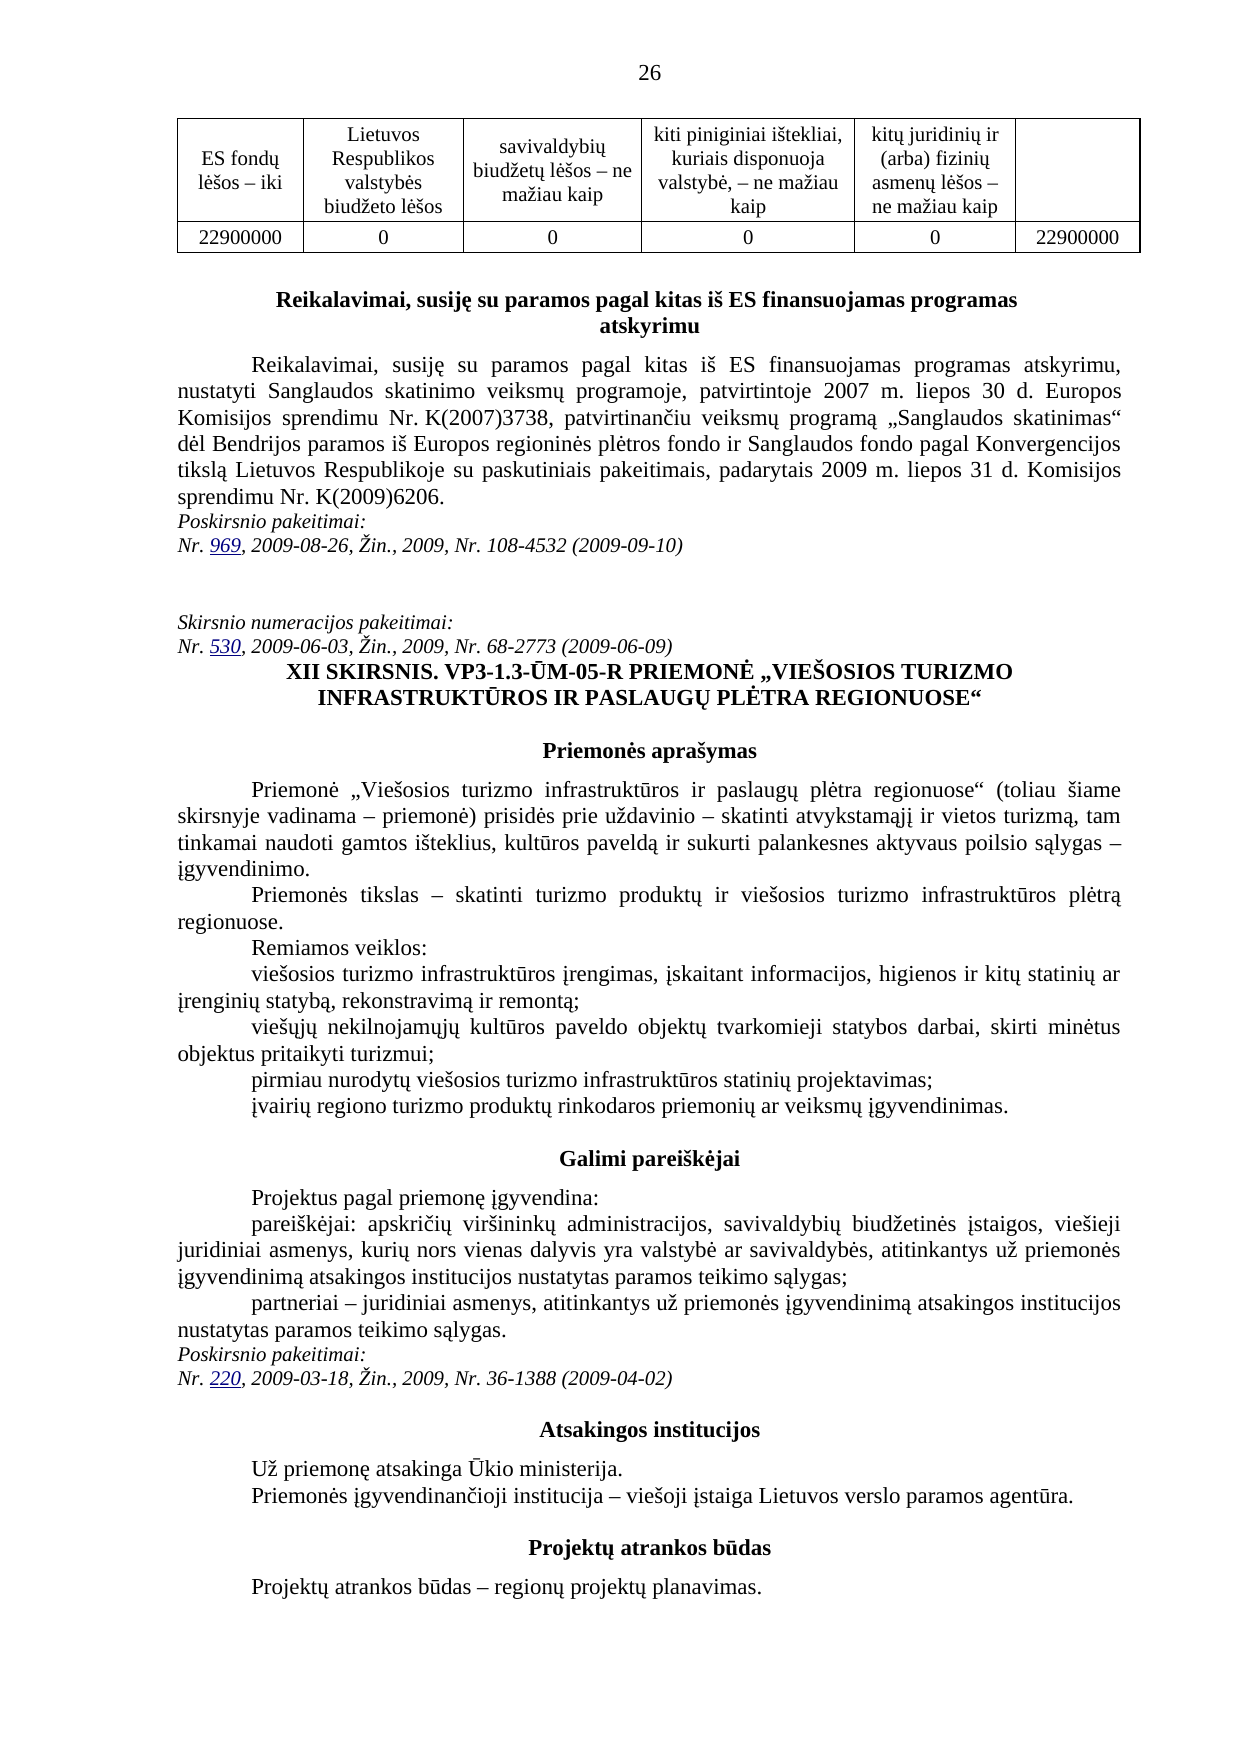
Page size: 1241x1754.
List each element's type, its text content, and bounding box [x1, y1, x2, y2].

text pirmiau nurodytų viešosios turizmo infrastruktūros statinių projektavimas; [177, 1066, 1122, 1092]
text Priemonės tikslas – skatinti turizmo produktų ir viešosios turizmo infrastruktūros plėtrą regionuose. [177, 881, 1122, 934]
text Reikalavimai, susiję su paramos pagal kitas iš ES finansuojamas programas atskyrimu [177, 286, 1122, 338]
text Nr. 220, 2009-03-18, Žin., 2009, Nr. 36-1388 (2009-04-02) [177, 1366, 1122, 1390]
text Projektų atrankos būdas [177, 1534, 1122, 1561]
table_cell 22900000 [178, 222, 303, 252]
text Atsakingos institucijos [177, 1416, 1122, 1443]
text partneriai – juridiniai asmenys, atitinkantys už priemonės įgyvendinimą atsakingos institucijos nustatytas paramos teikimo sąlygas. [177, 1289, 1122, 1342]
text Remiamos veiklos: [177, 934, 1122, 961]
text viešosios turizmo infrastruktūros įrengimas, įskaitant informacijos, higienos ir kitų statinių ar įrenginių statybą, rekonstravimą ir remontą; [177, 961, 1122, 1013]
table_cell Lietuvos Respublikos valstybės biudžeto lėšos [304, 119, 463, 221]
table_cell 0 [642, 222, 854, 252]
text Projektus pagal priemonę įgyvendina: [177, 1184, 1122, 1210]
text viešųjų nekilnojamųjų kultūros paveldo objektų tvarkomieji statybos darbai, skirti minėtus objektus pritaikyti turizmui; [177, 1013, 1122, 1066]
text Nr. 530, 2009-06-03, Žin., 2009, Nr. 68-2773 (2009-06-09) [177, 634, 1122, 658]
table_cell 0 [464, 222, 641, 252]
subtitle XII SKIRSNIS. VP3-1.3-ŪM-05-R PRIEMONĖ „VIEŠOSIOS TURIZMO INFRASTRUKTŪROS IR PASLAUGŲ PLĖTRA REGIONUOSE“ [177, 658, 1122, 711]
text Galimi pareiškėjai [177, 1145, 1122, 1171]
table_cell savivaldybių biudžetų lėšos – ne mažiau kaip [464, 119, 641, 221]
text Nr. 969, 2009-08-26, Žin., 2009, Nr. 108-4532 (2009-09-10) [177, 533, 1122, 557]
text Už priemonę atsakinga Ūkio ministerija. [177, 1455, 1122, 1482]
text Reikalavimai, susiję su paramos pagal kitas iš ES finansuojamas programas atskyrimu, nustatyti Sanglaudos skatinimo veiksmų programoje, patvirtintoje 2007 m. liepos 30 d. Europos Komisijos sprendimu Nr. K(2007)3738, patvirtinančiu veiksmų programą „Sanglaudos skatinimas“ dėl Bendrijos paramos iš Europos regioninės plėtros fondo ir Sanglaudos fondo pagal Konvergencijos tikslą Lietuvos Respublikoje su paskutiniais pakeitimais, padarytais 2009 m. liepos 31 d. Komisijos sprendimu Nr. K(2009)6206. [177, 351, 1122, 509]
table_cell ES fondų lėšos – iki [178, 119, 303, 221]
table_header [1016, 119, 1139, 221]
text Poskirsnio pakeitimai: [177, 509, 1122, 533]
text Projektų atrankos būdas – regionų projektų planavimas. [177, 1573, 1122, 1599]
table_cell 0 [855, 222, 1015, 252]
table_cell kitų juridinių ir (arba) fizinių asmenų lėšos – ne mažiau kaip [855, 119, 1015, 221]
text Priemonės aprašymas [177, 737, 1122, 763]
text Priemonė „Viešosios turizmo infrastruktūros ir paslaugų plėtra regionuose“ (toliau šiame skirsnyje vadinama – priemonė) prisidės prie uždavinio – skatinti atvykstamąjį ir vietos turizmą, tam tinkamai naudoti gamtos išteklius, kultūros paveldą ir sukurti palankesnes aktyvaus poilsio sąlygas – įgyvendinimo. [177, 776, 1122, 881]
text įvairių regiono turizmo produktų rinkodaros priemonių ar veiksmų įgyvendinimas. [177, 1092, 1122, 1119]
table_cell 22900000 [1016, 222, 1139, 252]
text Priemonės įgyvendinančioji institucija – viešoji įstaiga Lietuvos verslo paramos agentūra. [177, 1482, 1122, 1508]
text pareiškėjai: apskričių viršininkų administracijos, savivaldybių biudžetinės įstaigos, viešieji juridiniai asmenys, kurių nors vienas dalyvis yra valstybė ar savivaldybės, atitinkantys už priemonės įgyvendinimą atsakingos institucijos nustatytas paramos teikimo sąlygas; [177, 1210, 1122, 1289]
text Skirsnio numeracijos pakeitimai: [177, 610, 1122, 634]
text Poskirsnio pakeitimai: [177, 1342, 1122, 1366]
table_cell kiti piniginiai ištekliai, kuriais disponuoja valstybė, – ne mažiau kaip [642, 119, 854, 221]
table_cell 0 [304, 222, 463, 252]
